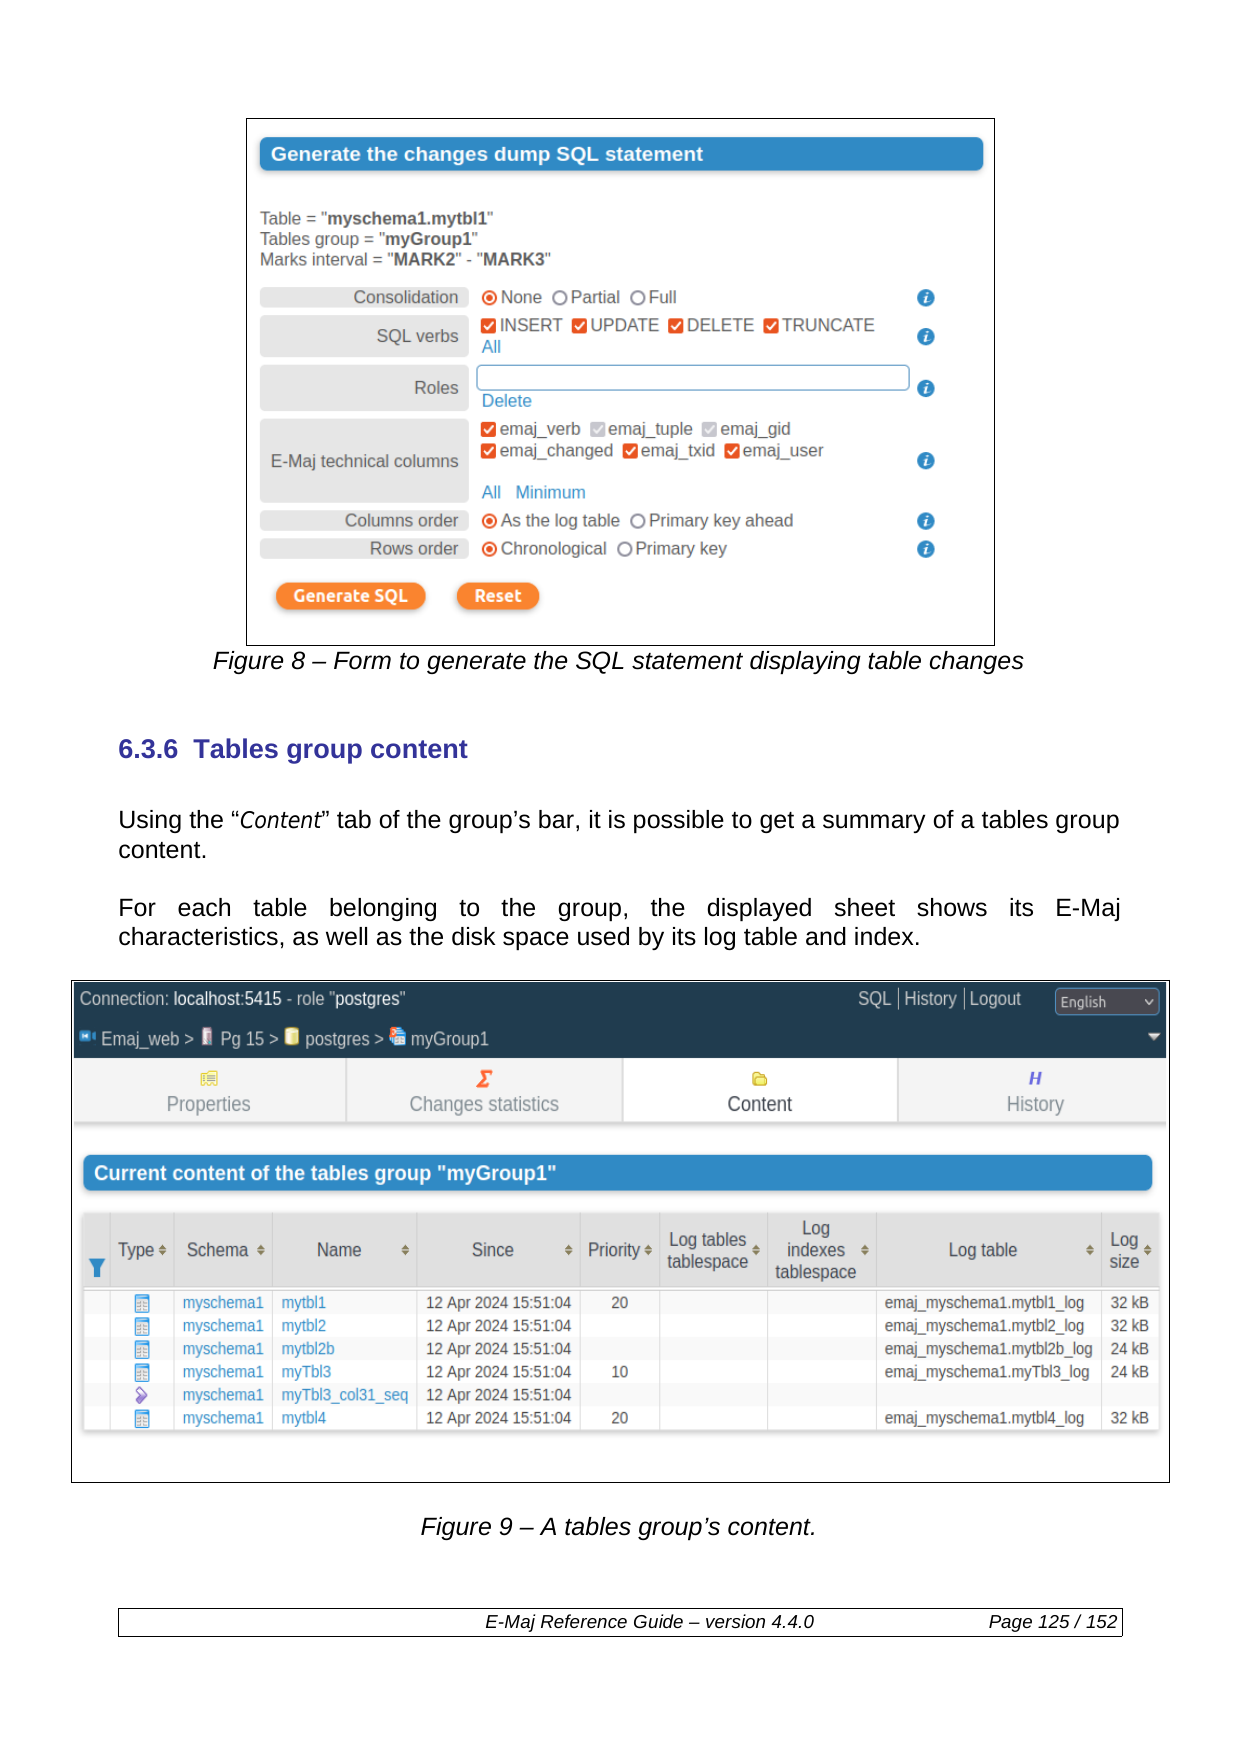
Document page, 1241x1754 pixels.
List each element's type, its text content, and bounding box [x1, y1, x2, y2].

text Figure 8 – Form to generate the SQL statement displaying table changes [118, 646, 1122, 675]
picture [248, 121, 992, 643]
text Figure 9 – A tables group’s content. [118, 1511, 1122, 1541]
text Using the “Content” tab of the group’s bar, it is possible to get a summary of a tables group content. [118, 805, 1122, 863]
picture [73, 982, 1167, 1480]
text For each table belonging to the group, the displayed sheet shows its E-Maj characteristics, as well as the disk space used by its log table and index. [118, 893, 1122, 951]
subtitle Tables group content [118, 733, 1122, 764]
